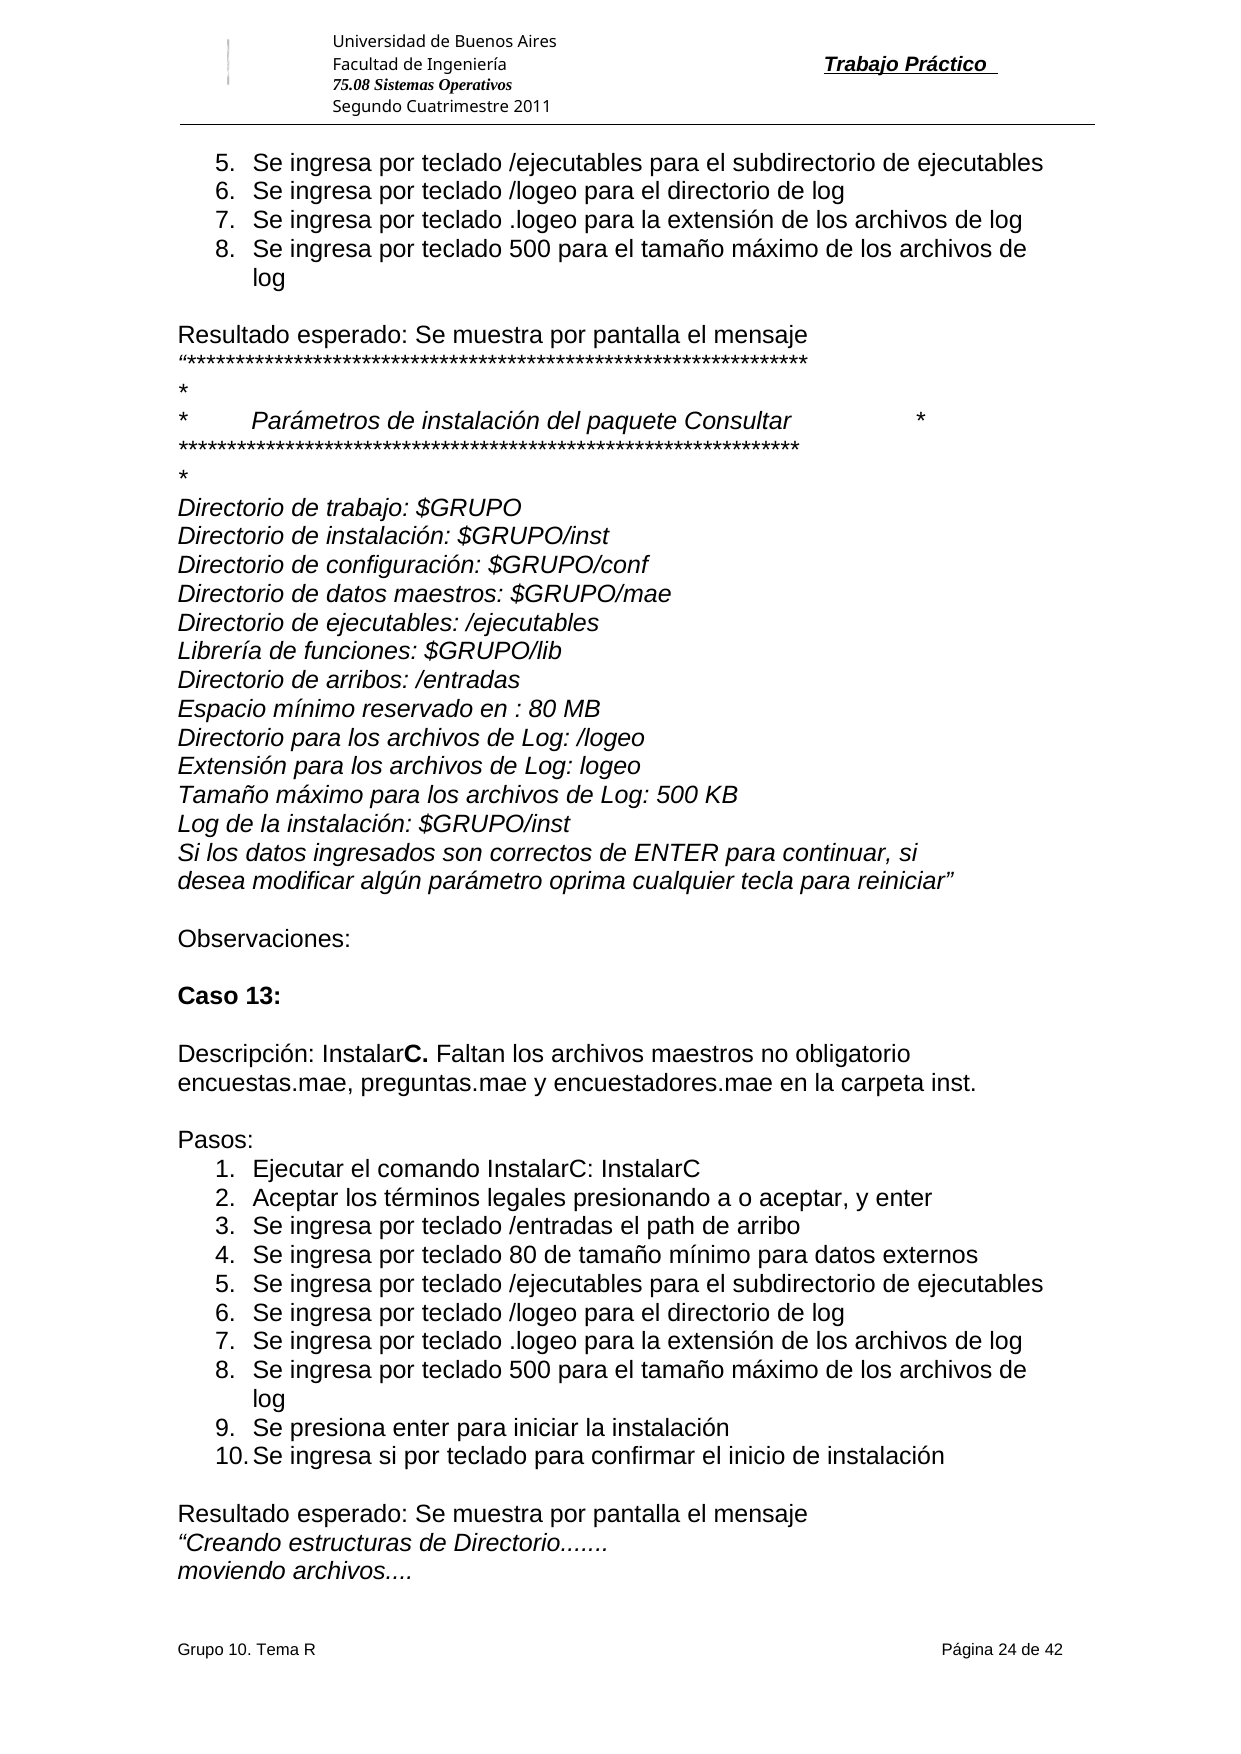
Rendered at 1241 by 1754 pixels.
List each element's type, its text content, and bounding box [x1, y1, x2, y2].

list Se ingresa por teclado /ejecutables para el subdirectorio de ejecutables [215, 148, 1063, 176]
list Se ingresa por teclado /logeo para el directorio de log [215, 1298, 1063, 1326]
list Se ingresa por teclado .logeo para la extensión de los archivos de log [215, 1326, 1063, 1355]
text moviendo archivos.... [177, 1556, 1063, 1585]
text Directorio de configuración: $GRUPO/conf [177, 550, 1063, 579]
list Aceptar los términos legales presionando a o aceptar, y enter [215, 1183, 1063, 1211]
text desea modificar algún parámetro oprima cualquier tecla para reiniciar” [177, 866, 1063, 895]
text Caso 13: [177, 981, 1063, 1010]
list Se presiona enter para iniciar la instalación [215, 1413, 1063, 1441]
text Directorio de instalación: $GRUPO/inst [177, 521, 1063, 550]
list Se ingresa por teclado 500 para el tamaño máximo de los archivos de log [215, 1355, 1063, 1413]
text **************************************************************** [177, 435, 1063, 464]
list Se ingresa por teclado .logeo para la extensión de los archivos de log [215, 205, 1063, 234]
text Directorio para los archivos de Log: /logeo [177, 723, 1063, 751]
list Se ingresa por teclado 80 de tamaño mínimo para datos externos [215, 1240, 1063, 1269]
list Se ingresa si por teclado para confirmar el inicio de instalación [215, 1441, 1063, 1470]
text * [177, 464, 1063, 493]
text Tamaño máximo para los archivos de Log: 500 KB [177, 780, 1063, 809]
text Directorio de trabajo: $GRUPO [177, 493, 1063, 521]
list Se ingresa por teclado /entradas el path de arribo [215, 1211, 1063, 1240]
list Ejecutar el comando InstalarC: InstalarC [215, 1154, 1063, 1183]
list Se ingresa por teclado 500 para el tamaño máximo de los archivos de log [215, 234, 1063, 291]
list Se ingresa por teclado /logeo para el directorio de log [215, 176, 1063, 205]
text * [177, 378, 1063, 406]
text Observaciones: [177, 924, 1063, 953]
text Directorio de arribos: /entradas [177, 665, 1063, 694]
text Librería de funciones: $GRUPO/lib [177, 636, 1063, 665]
text * Parámetros de instalación del paquete Consultar * [177, 406, 1063, 435]
text Si los datos ingresados son correctos de ENTER para continuar, si [177, 838, 1063, 866]
text Extensión para los archivos de Log: logeo [177, 751, 1063, 780]
text Log de la instalación: $GRUPO/inst [177, 809, 1063, 838]
text Espacio mínimo reservado en : 80 MB [177, 694, 1063, 723]
list Se ingresa por teclado /ejecutables para el subdirectorio de ejecutables [215, 1269, 1063, 1298]
text Resultado esperado: Se muestra por pantalla el mensaje [177, 320, 1063, 349]
text Descripción: InstalarC. Faltan los archivos maestros no obligatorio encuestas.mae, preguntas.mae y encuestadores.mae en la carpeta inst. [177, 1039, 1063, 1096]
text Directorio de ejecutables: /ejecutables [177, 608, 1063, 636]
text Resultado esperado: Se muestra por pantalla el mensaje [177, 1499, 1063, 1528]
text Pasos: [177, 1125, 1063, 1154]
text “**************************************************************** [177, 349, 1063, 378]
text “Creando estructuras de Directorio....... [177, 1528, 1063, 1556]
text Directorio de datos maestros: $GRUPO/mae [177, 579, 1063, 608]
